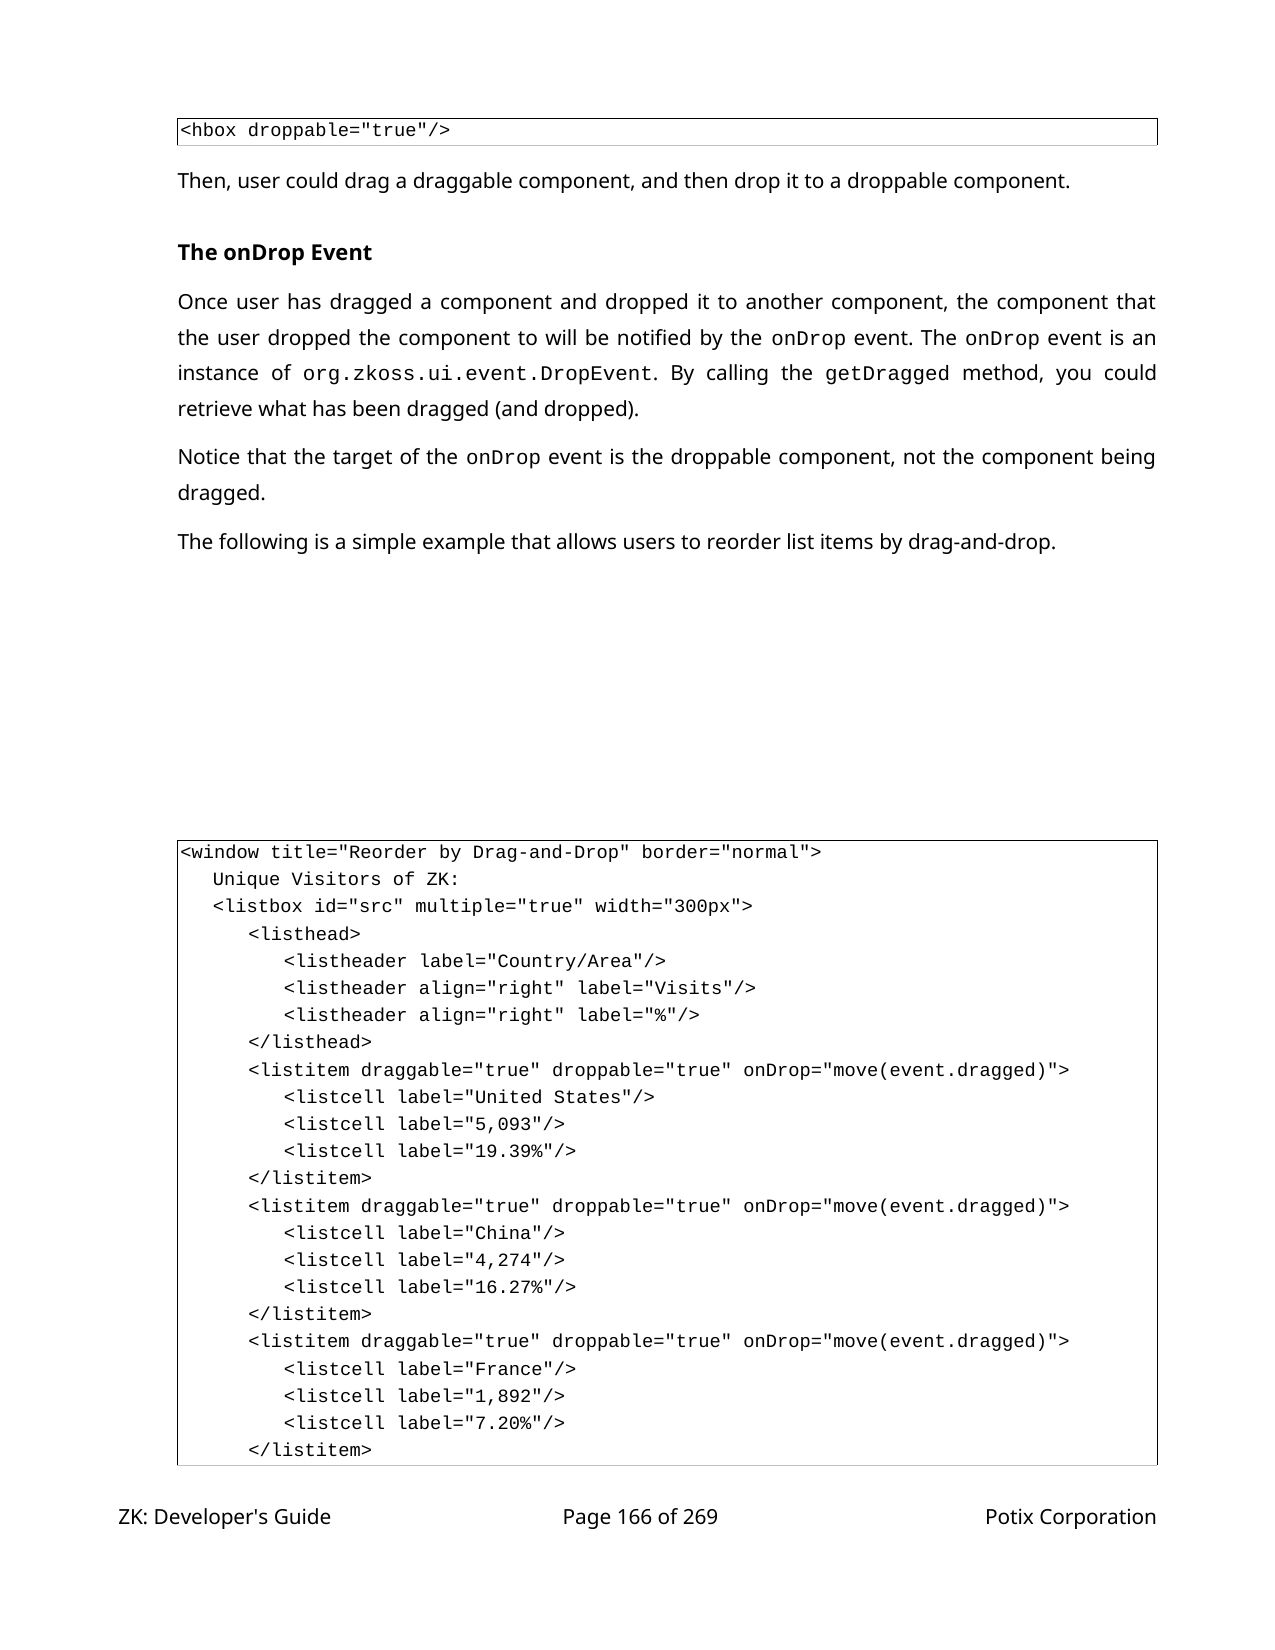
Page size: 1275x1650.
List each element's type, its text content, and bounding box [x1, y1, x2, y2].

text <window title="Reorder by Drag-and-Drop" border="normal"> [178, 841, 1157, 864]
text <listcell label="France"/> [178, 1357, 1157, 1381]
text </listitem> [178, 1438, 1157, 1465]
text <listcell label="16.27%"/> [178, 1275, 1157, 1299]
text <listbox id="src" multiple="true" width="300px"> [178, 894, 1157, 919]
text <listitem draggable="true" droppable="true" onDrop="move(event.dragged)"> [178, 1193, 1157, 1218]
text <listitem draggable="true" droppable="true" onDrop="move(event.dragged)"> [178, 1329, 1157, 1354]
text The following is a simple example that allows users to reorder list items by drag-and-drop. [177, 527, 1157, 555]
text <listheader label="Country/Area"/> [178, 949, 1157, 973]
text <listcell label="7.20%"/> [178, 1411, 1157, 1435]
text <hbox droppable="true"/> [178, 119, 1157, 145]
text <listitem draggable="true" droppable="true" onDrop="move(event.dragged)"> [178, 1057, 1157, 1082]
text <listheader align="right" label="%"/> [178, 1003, 1157, 1027]
text <listcell label="China"/> [178, 1221, 1157, 1245]
subtitle The onDrop Event [177, 237, 1157, 267]
text </listitem> [178, 1166, 1157, 1191]
text <listcell label="1,892"/> [178, 1384, 1157, 1408]
text <listheader align="right" label="Visits"/> [178, 976, 1157, 1000]
text Once user has dragged a component and dropped it to another component, the component that the user dropped the component to will be notified by the onDrop event. The onDrop event is an instance of org.zkoss.ui.event.DropEvent. By calling the getDragged method, you could retrieve what has been dragged (and dropped). [177, 287, 1157, 422]
text <listcell label="4,274"/> [178, 1248, 1157, 1272]
text Unique Visitors of ZK: [178, 867, 1157, 891]
text Then, user could drag a draggable component, and then drop it to a droppable component. [177, 166, 1157, 194]
text <listcell label="5,093"/> [178, 1112, 1157, 1136]
text </listitem> [178, 1302, 1157, 1326]
text <listhead> [178, 922, 1157, 946]
text </listhead> [178, 1030, 1157, 1054]
text <listcell label="19.39%"/> [178, 1139, 1157, 1163]
text <listcell label="United States"/> [178, 1085, 1157, 1109]
text Notice that the target of the onDrop event is the droppable component, not the component being dragged. [177, 442, 1157, 506]
